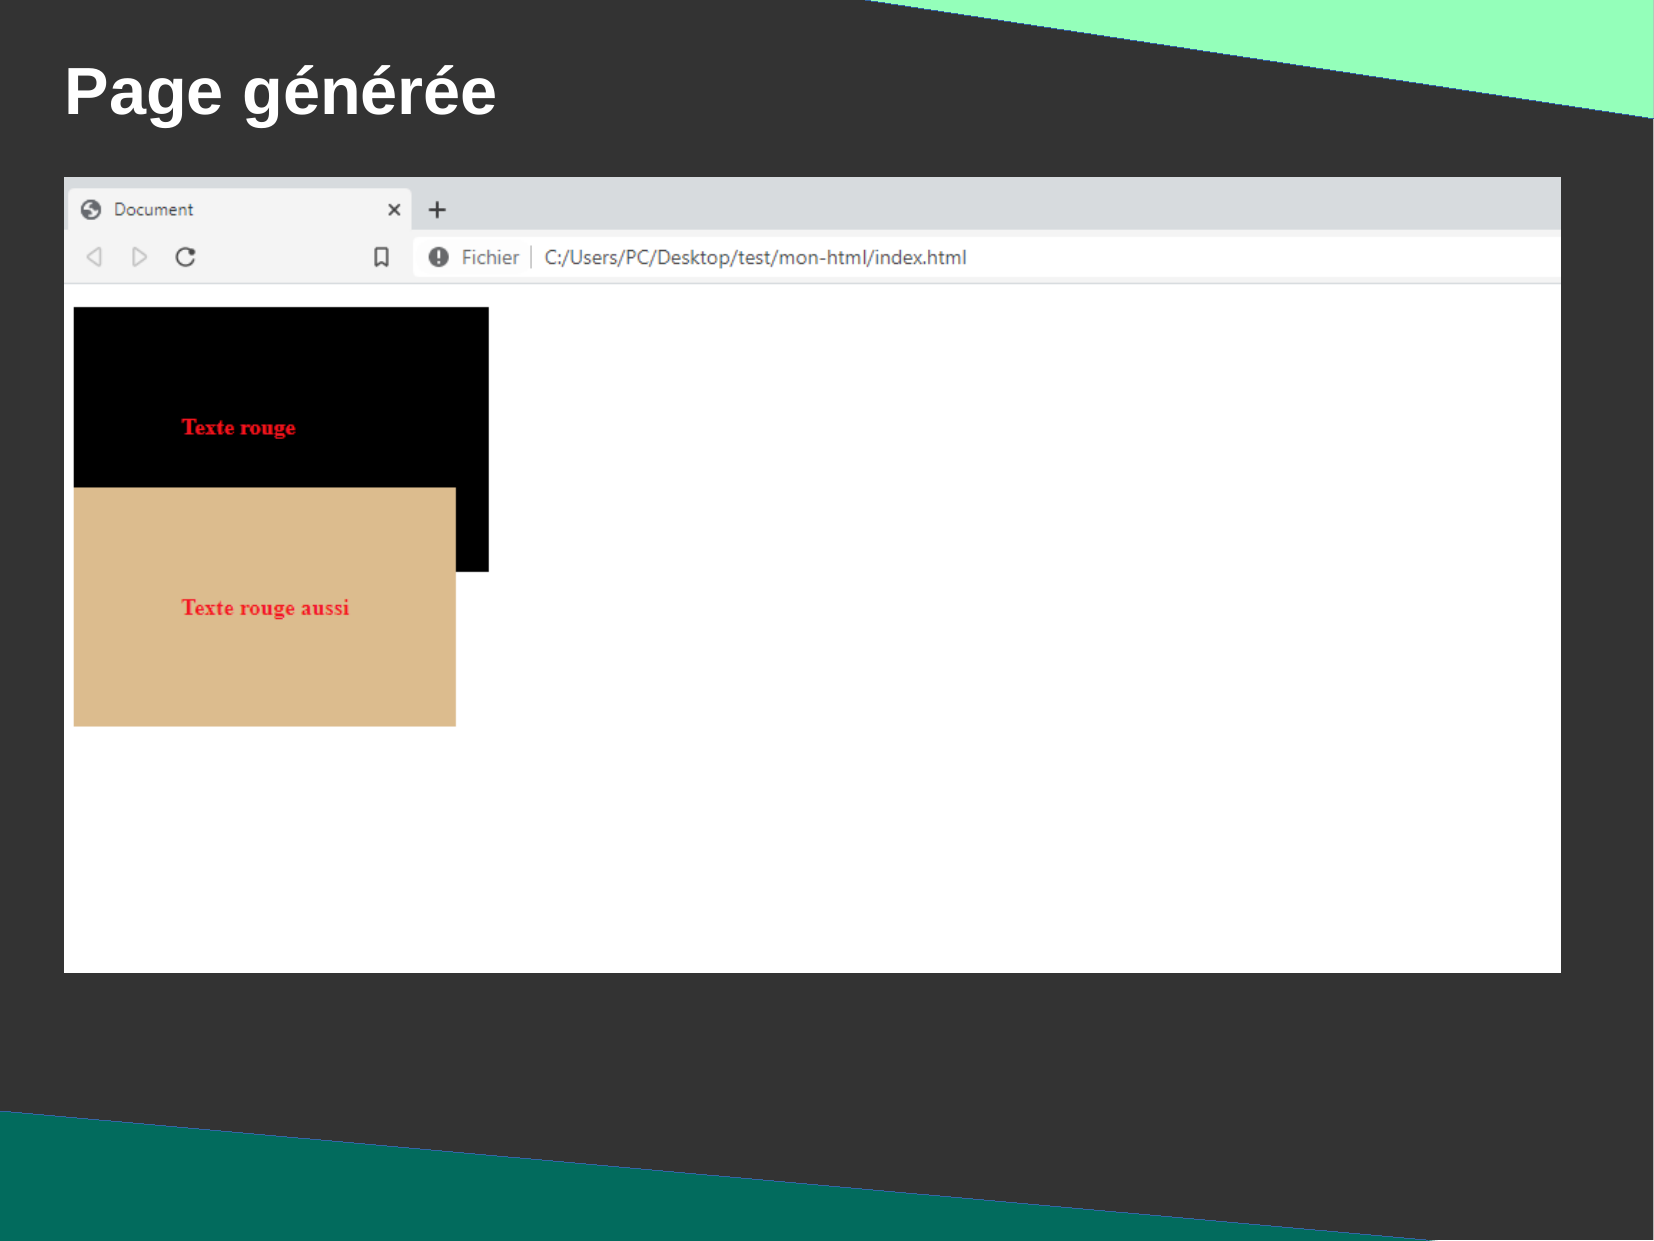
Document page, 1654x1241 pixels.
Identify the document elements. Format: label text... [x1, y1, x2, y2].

text_box [865, 0, 1654, 119]
title Page générée [64, 54, 1553, 157]
picture [64, 177, 1561, 973]
